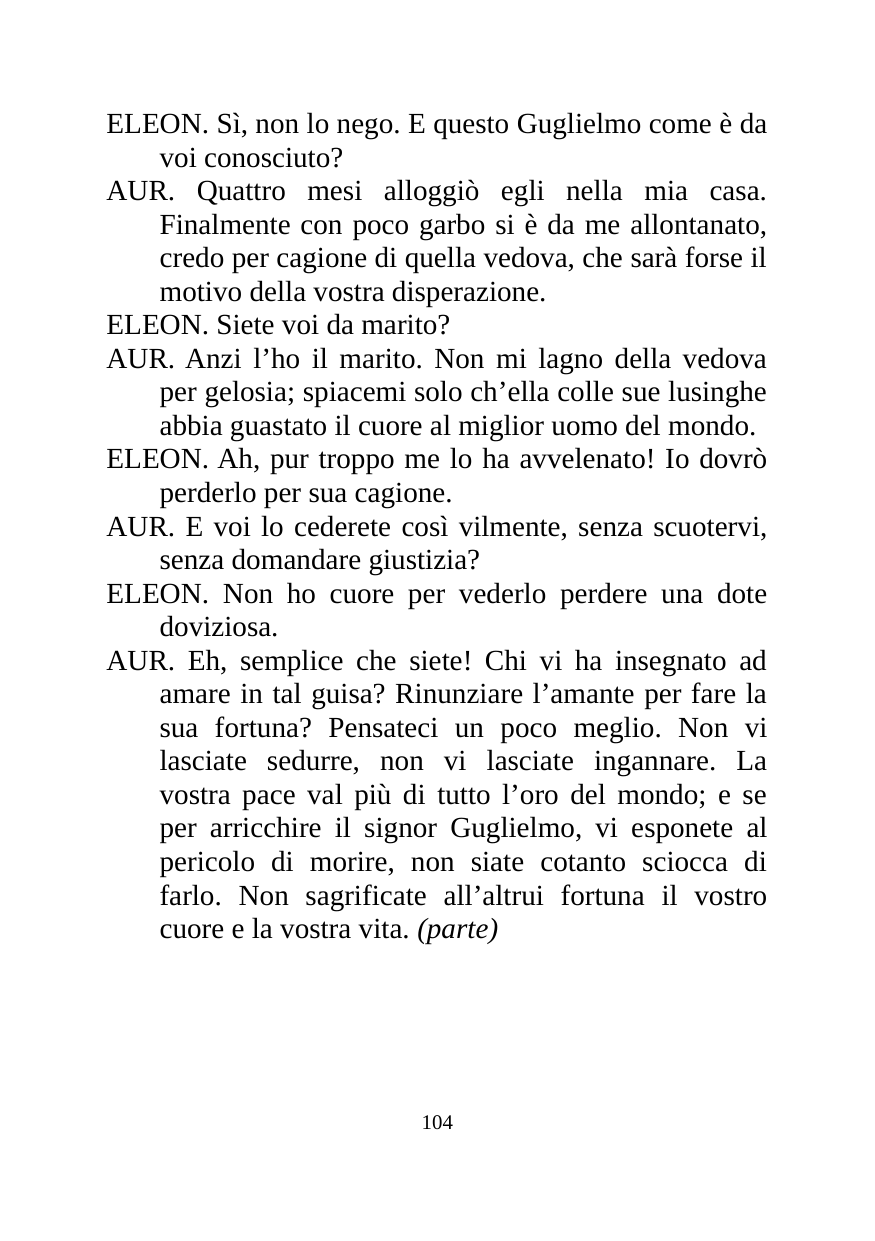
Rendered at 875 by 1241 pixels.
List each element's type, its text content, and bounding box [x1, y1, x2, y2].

text ELEON. Non ho cuore per vederlo perdere una dote doviziosa. [106, 576, 768, 643]
text AUR. Eh, semplice che siete! Chi vi ha insegnato ad amare in tal guisa? Rinunziare l’amante per fare la sua fortuna? Pensateci un poco meglio. Non vi lasciate sedurre, non vi lasciate ingannare. La vostra pace val più di tutto l’oro del mondo; e se per arricchire il signor Guglielmo, vi esponete al pericolo di morire, non siate cotanto sciocca di farlo. Non sagrificate all’altrui fortuna il vostro cuore e la vostra vita. (parte) [106, 643, 768, 945]
text AUR. Quattro mesi alloggiò egli nella mia casa. Finalmente con poco garbo si è da me allontanato, credo per cagione di quella vedova, che sarà forse il motivo della vostra disperazione. [106, 173, 768, 307]
text AUR. Anzi l’ho il marito. Non mi lagno della vedova per gelosia; spiacemi solo ch’ella colle sue lusinghe abbia guastato il cuore al miglior uomo del mondo. [106, 341, 768, 442]
text AUR. E voi lo cederete così vilmente, senza scuotervi, senza domandare giustizia? [106, 509, 768, 576]
text ELEON. Siete voi da marito? [106, 307, 768, 341]
text ELEON. Sì, non lo nego. E questo Guglielmo come è da voi conosciuto? [106, 106, 768, 173]
text ELEON. Ah, pur troppo me lo ha avvelenato! Io dovrò perderlo per sua cagione. [106, 442, 768, 509]
